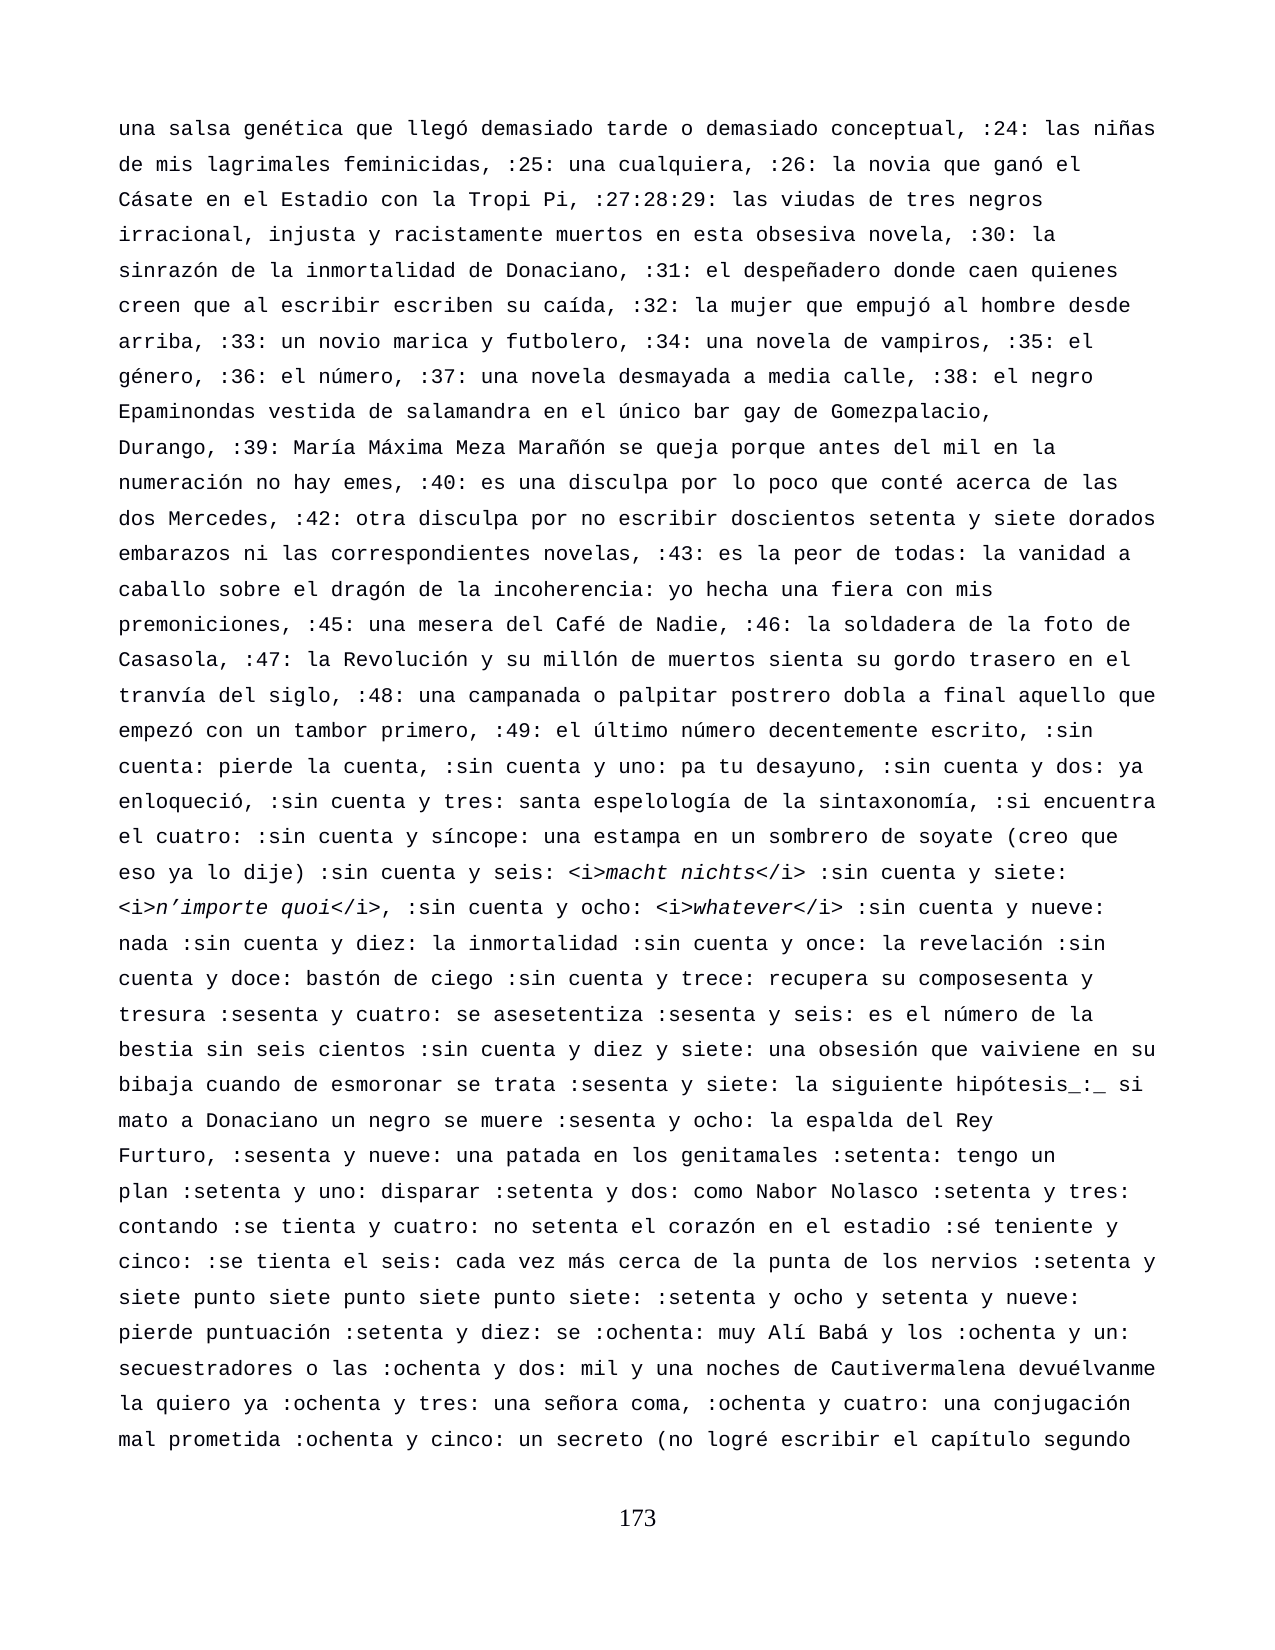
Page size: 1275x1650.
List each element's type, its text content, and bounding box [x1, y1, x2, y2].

text una salsa genética que llegó demasiado tarde o demasiado conceptual, :24: las niñas de mis lagrimales feminicidas, :25: una cualquiera, :26: la novia que ganó el Cásate en el Estadio con la Tropi Pi, :27:28:29: las viudas de tres negros irracional, injusta y racistamente muertos en esta obsesiva novela, :30: la sinrazón de la inmortalidad de Donaciano, :31: el despeñadero donde caen quienes creen que al escribir escriben su caída, :32: la mujer que empujó al hombre desde arriba, :33: un novio marica y futbolero, :34: una novela de vampiros, :35: el género, :36: el número, :37: una novela desmayada a media calle, :38: el negro Epaminondas vestida de salamandra en el único bar gay de Gomezpalacio, Durango, :39: María Máxima Meza Marañón se queja porque antes del mil en la numeración no hay emes, :40: es una disculpa por lo poco que conté acerca de las dos Mercedes, :42: otra disculpa por no escribir doscientos setenta y siete dorados embarazos ni las correspondientes novelas, :43: es la peor de todas: la vanidad a caballo sobre el dragón de la incoherencia: yo hecha una fiera con mis premoniciones, :45: una mesera del Café de Nadie, :46: la soldadera de la foto de Casasola, :47: la Revolución y su millón de muertos sienta su gordo trasero en el tranvía del siglo, :48: una campanada o palpitar postrero dobla a final aquello que empezó con un tambor primero, :49: el último número decentemente escrito, :sin cuenta: pierde la cuenta, :sin cuenta y uno: pa tu desayuno, :sin cuenta y dos: ya enloqueció, :sin cuenta y tres: santa espelología de la sintaxonomía, :si encuentra el cuatro: :sin cuenta y síncope: una estampa en un sombrero de soyate (creo que eso ya lo dije) :sin cuenta y seis: <i>macht nichts</i> :sin cuenta y siete: <i>n’importe quoi</i>, :sin cuenta y ocho: <i>whatever</i> :sin cuenta y nueve: nada :sin cuenta y diez: la inmortalidad :sin cuenta y once: la revelación :sin cuenta y doce: bastón de ciego :sin cuenta y trece: recupera su composesenta y tresura :sesenta y cuatro: se asesetentiza :sesenta y seis: es el número de la bestia sin seis cientos :sin cuenta y diez y siete: una obsesión que vaiviene en su bibaja cuando de esmoronar se trata :sesenta y siete: la siguiente hipótesis_:_ si mato a Donaciano un negro se muere :sesenta y ocho: la espalda del Rey Furturo, :sesenta y nueve: una patada en los genitamales :setenta: tengo un plan :setenta y uno: disparar :setenta y dos: como Nabor Nolasco :setenta y tres: contando :se tienta y cuatro: no setenta el corazón en el estadio :sé teniente y cinco: :se tienta el seis: cada vez más cerca de la punta de los nervios :setenta y siete punto siete punto siete punto siete: :setenta y ocho y setenta y nueve: pierde puntuación :setenta y diez: se :ochenta: muy Alí Babá y los :ochenta y un: secuestradores o las :ochenta y dos: mil y una noches de Cautivermalena devuélvanme la quiero ya :ochenta y tres: una señora coma, :ochenta y cuatro: una conjugación mal prometida :ochenta y cinco: un secreto (no logré escribir el capítulo segundo [118, 118, 1157, 1452]
